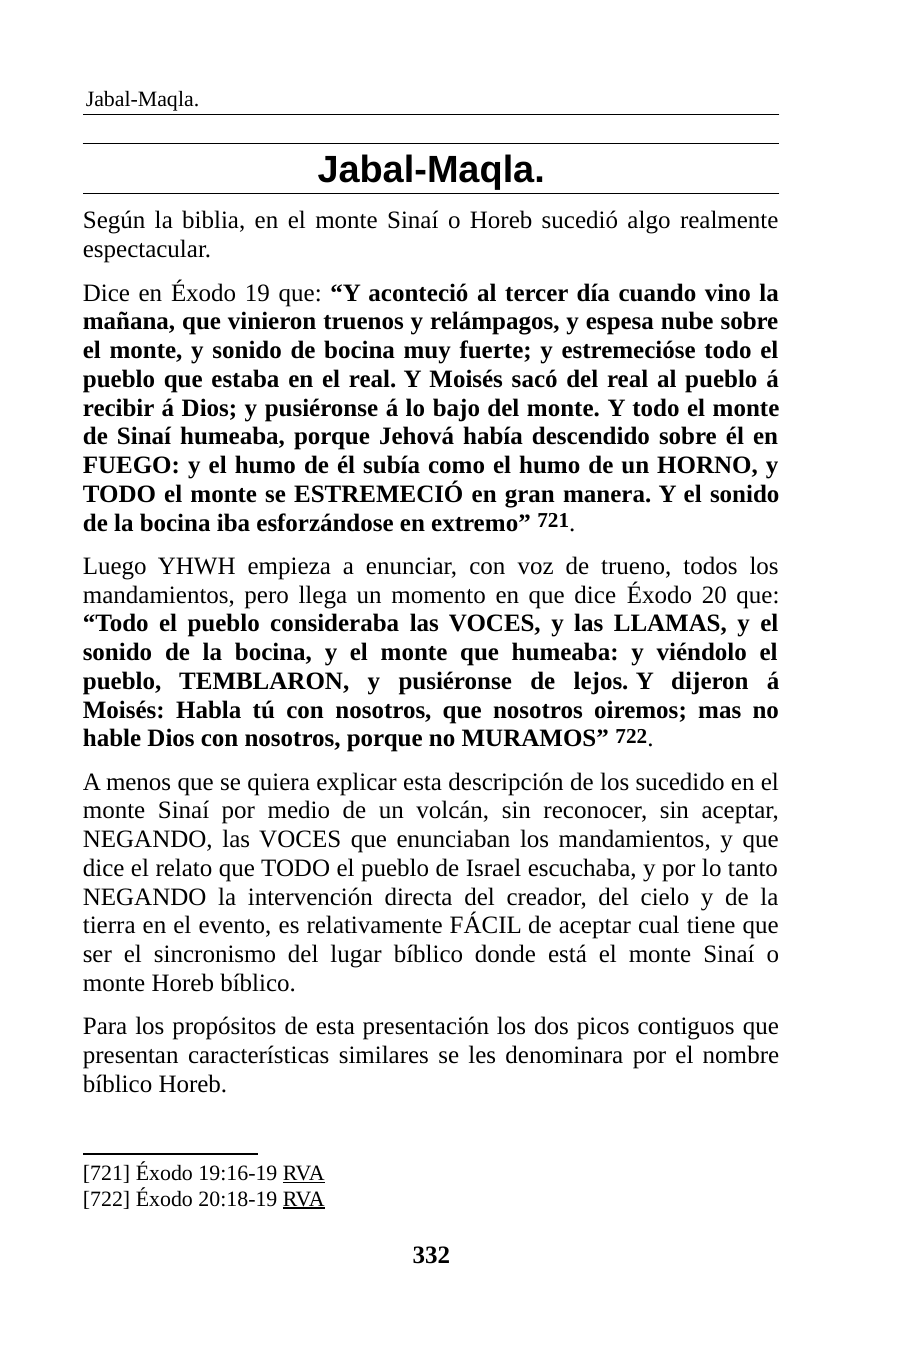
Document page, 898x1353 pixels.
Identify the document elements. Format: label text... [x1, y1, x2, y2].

text Éxodo 20:18-19 RVA [83, 1186, 779, 1211]
text Para los propósitos de esta presentación los dos picos contiguos que presentan características similares se les denominara por el nombre bíblico Horeb. [83, 1011, 779, 1098]
subtitle Jabal-Maqla. [83, 144, 779, 193]
text A menos que se quiera explicar esta descripción de los sucedido en el monte Sinaí por medio de un volcán, sin reconocer, sin aceptar, NEGANDO, las VOCES que enunciaban los mandamientos, y que dice el relato que TODO el pueblo de Israel escuchaba, y por lo tanto NEGANDO la intervención directa del creador, del cielo y de la tierra en el evento, es relativamente FÁCIL de aceptar cual tiene que ser el sincronismo del lugar bíblico donde está el monte Sinaí o monte Horeb bíblico. [83, 767, 779, 997]
text Luego YHWH empieza a enunciar, con voz de trueno, todos los mandamientos, pero llega un momento en que dice Éxodo 20 que: “Todo el pueblo consideraba las VOCES, y las LLAMAS, y el sonido de la bocina, y el monte que humeaba: y viéndolo el pueblo, TEMBLARON, y pusiéronse de lejos. Y dijeron á Moisés: Habla tú con nosotros, que nosotros oiremos; mas no hable Dios con nosotros, porque no MURAMOS” . [83, 551, 779, 752]
text Dice en Éxodo 19 que: “Y aconteció al tercer día cuando vino la mañana, que vinieron truenos y relámpagos, y espesa nube sobre el monte, y sonido de bocina muy fuerte; y estremecióse todo el pueblo que estaba en el real. Y Moisés sacó del real al pueblo á recibir á Dios; y pusiéronse á lo bajo del monte. Y todo el monte de Sinaí humeaba, porque Jehová había descendido sobre él en FUEGO: y el humo de él subía como el humo de un HORNO, y TODO el monte se ESTREMECIÓ en gran manera. Y el sonido de la bocina iba esforzándose en extremo” . [83, 278, 779, 536]
text Según la biblia, en el monte Sinaí o Horeb sucedió algo realmente espectacular. [83, 206, 779, 263]
text Éxodo 19:16-19 RVA [83, 1160, 779, 1186]
